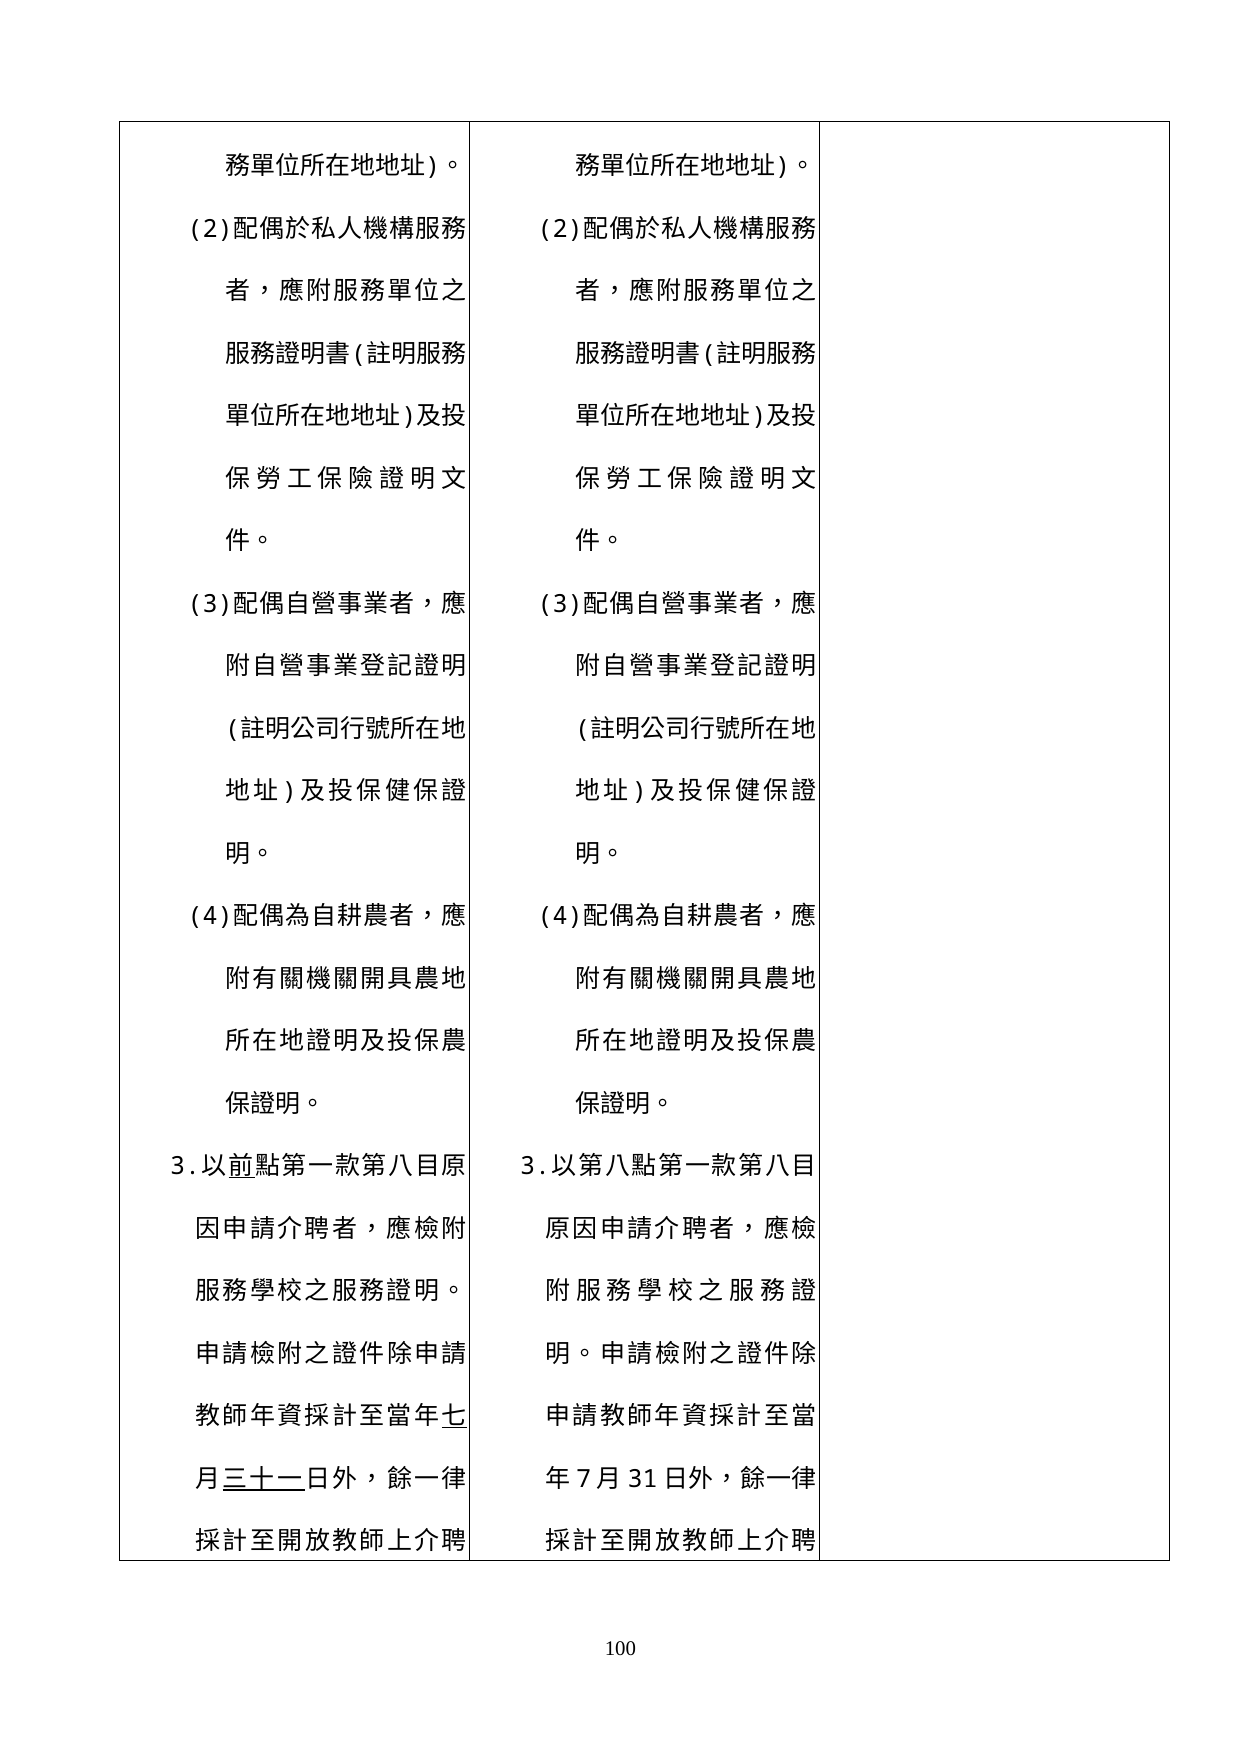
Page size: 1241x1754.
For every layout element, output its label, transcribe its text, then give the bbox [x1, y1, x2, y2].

table_cell 務單位所在地地址)。 (2)配偶於私人機構服務者，應附服務單位之服務證明書(註明服務單位所在地地址)及投保勞工保險證明文件。 (3)配偶自營事業者，應附自營事業登記證明(註明公司行號所在地地址)及投保健保證明。 (4)配偶為自耕農者，應附有關機關開具農地所在地證明及投保農保證明。 3.以第八點第一款第八目原因申請介聘者，應檢附服務學校之服務證明。申請檢附之證件除申請教師年資採計至當年7月31日外，餘一律採計至開放教師上介聘 [470, 122, 819, 1559]
table_cell [820, 122, 1169, 1559]
table_cell 務單位所在地地址)。 (2)配偶於私人機構服務者，應附服務單位之服務證明書(註明服務單位所在地地址)及投保勞工保險證明文件。 (3)配偶自營事業者，應附自營事業登記證明(註明公司行號所在地地址)及投保健保證明。 (4)配偶為自耕農者，應附有關機關開具農地所在地證明及投保農保證明。 3.以前點第一款第八目原因申請介聘者，應檢附服務學校之服務證明。申請檢附之證件除申請教師年資採計至當年七月三十一日外，餘一律採計至開放教師上介聘 [120, 122, 469, 1559]
